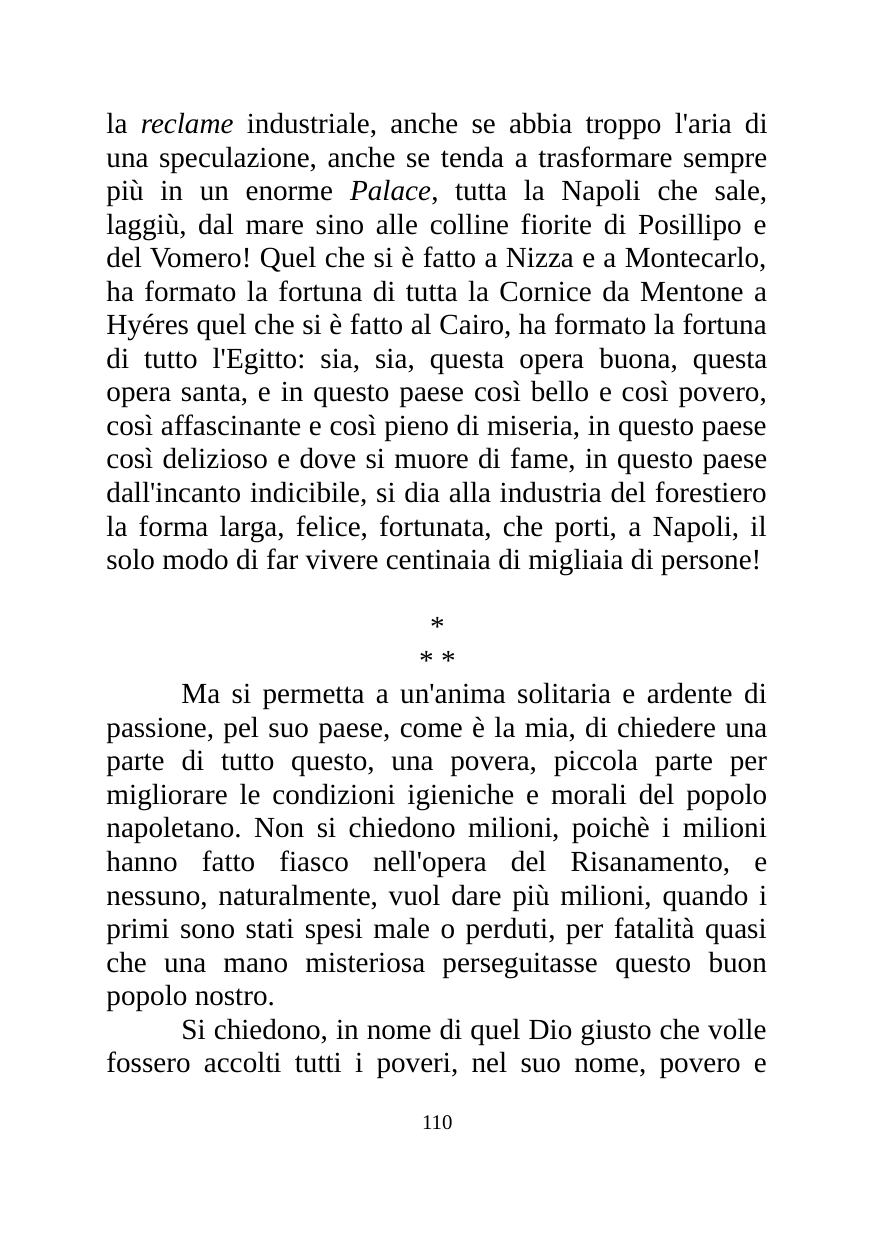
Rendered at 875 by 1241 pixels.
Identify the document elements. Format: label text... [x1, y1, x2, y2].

text Ma si permetta a un'anima solitaria e ardente di passione, pel suo paese, come è la mia, di chiedere una parte di tutto questo, una povera, piccola parte per migliorare le condizioni igieniche e morali del popolo napoletano. Non si chiedono milioni, poichè i milioni hanno fatto fiasco nell'opera del Risanamento, e nessuno, naturalmente, vuol dare più milioni, quando i primi sono stati spesi male o perduti, per fatalità quasi che una mano misteriosa perseguitasse questo buon popolo nostro. [106, 676, 768, 1012]
text * * [106, 643, 768, 676]
text la reclame industriale, anche se abbia troppo l'aria di una speculazione, anche se tenda a trasformare sempre più in un enorme Palace, tutta la Napoli che sale, laggiù, dal mare sino alle colline fiorite di Posillipo e del Vomero! Quel che si è fatto a Nizza e a Montecarlo, ha formato la fortuna di tutta la Cornice da Mentone a Hyéres quel che si è fatto al Cairo, ha formato la fortuna di tutto l'Egitto: sia, sia, questa opera buona, questa opera santa, e in questo paese così bello e così povero, così affascinante e così pieno di miseria, in questo paese così delizioso e dove si muore di fame, in questo paese dall'incanto indicibile, si dia alla industria del forestiero la forma larga, felice, fortunata, che porti, a Napoli, il solo modo di far vivere centinaia di migliaia di persone! [106, 106, 768, 576]
text Si chiedono, in nome di quel Dio giusto che volle fossero accolti tutti i poveri, nel suo nome, povero e [106, 1012, 768, 1079]
text * [106, 609, 768, 643]
